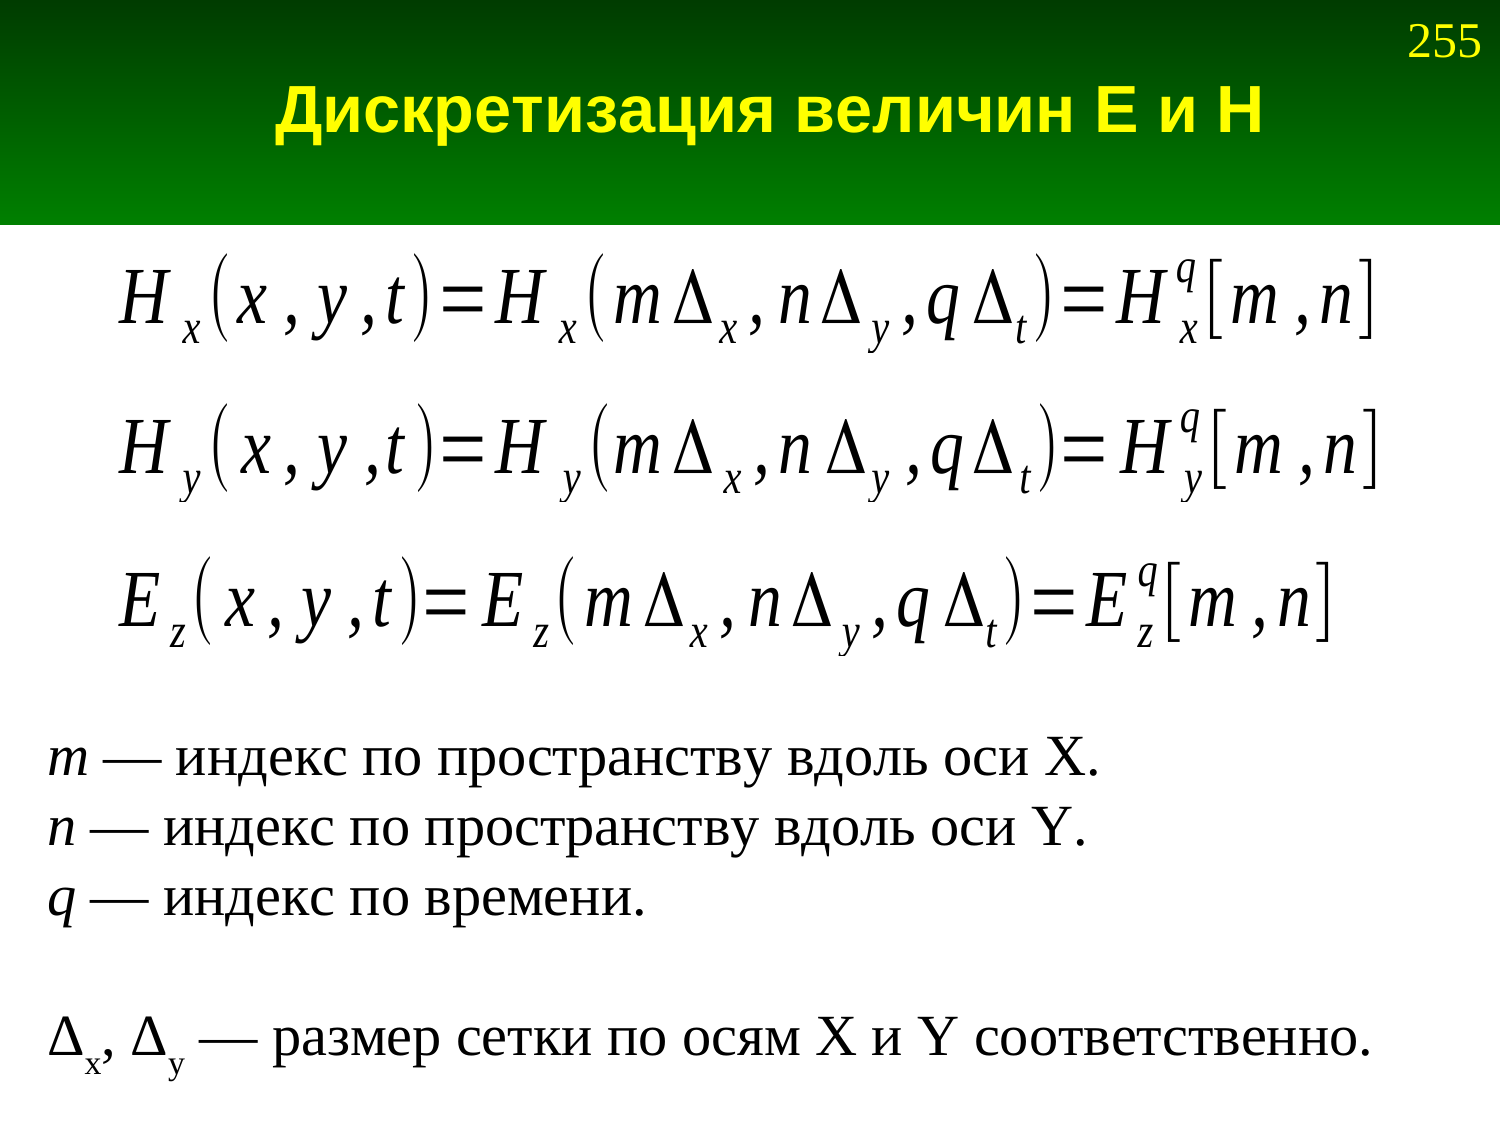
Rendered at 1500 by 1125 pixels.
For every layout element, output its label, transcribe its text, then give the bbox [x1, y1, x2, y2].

chart [98, 387, 1398, 502]
chart [98, 237, 1394, 353]
chart [98, 540, 1351, 656]
title Дискретизация величин E и H [100, 7, 1441, 204]
text_box m — индекс по пространству вдоль оси X. n — индекс по пространству вдоль оси Y. q — индекс по времени. Δx, Δy — размер сетки по осям X и Y соответственно. [32, 710, 1410, 1090]
